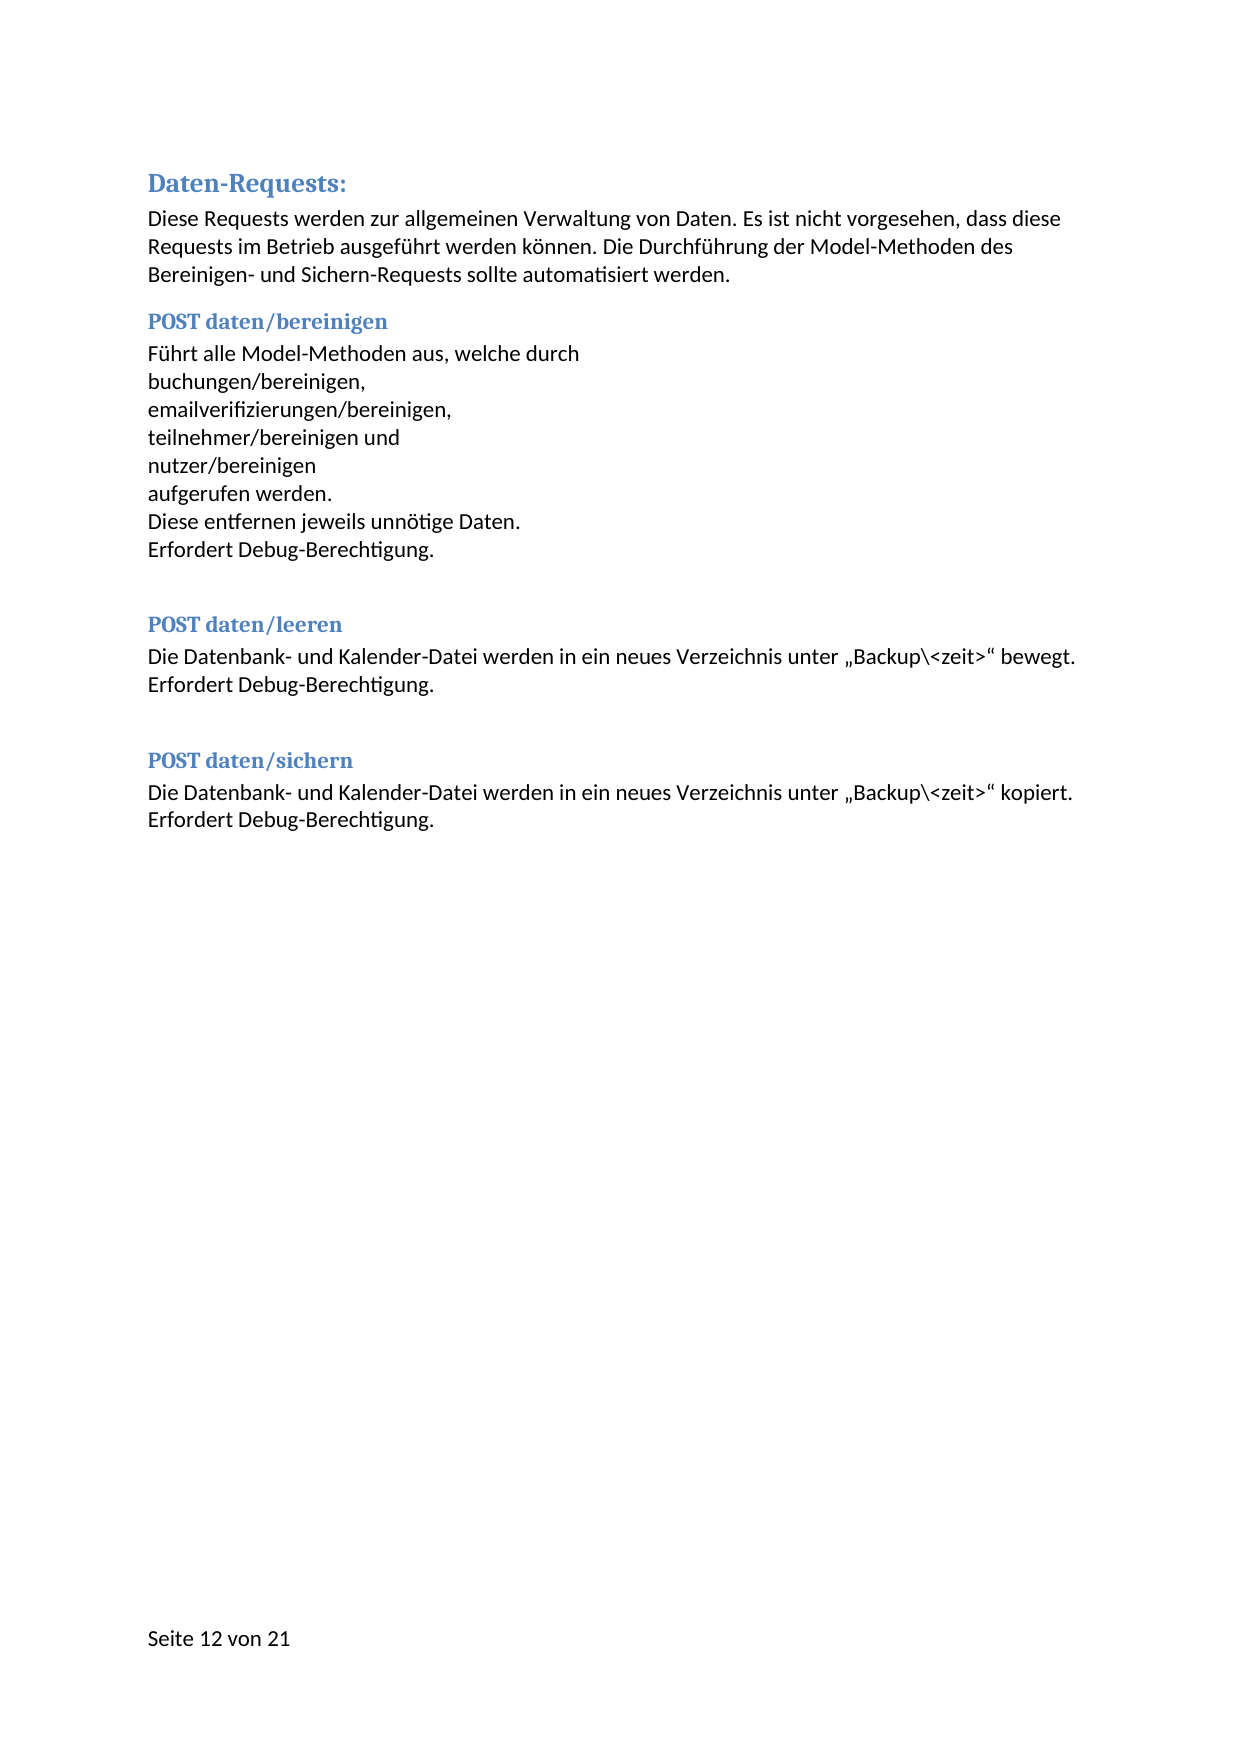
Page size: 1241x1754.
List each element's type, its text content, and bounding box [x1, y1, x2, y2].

text teilnehmer/bereinigen und [148, 423, 1093, 451]
subtitle POST daten/leeren [148, 612, 1093, 639]
text aufgerufen werden. [148, 479, 1093, 507]
subtitle Daten-Requests: [148, 168, 1093, 199]
subtitle POST daten/bereinigen [148, 309, 1093, 335]
text emailverifizierungen/bereinigen, [148, 395, 1093, 423]
text Die Datenbank- und Kalender-Datei werden in ein neues Verzeichnis unter „Backup\<zeit>“ kopiert. [148, 778, 1093, 806]
text Diese Requests werden zur allgemeinen Verwaltung von Daten. Es ist nicht vorgesehen, dass diese Requests im Betrieb ausgeführt werden können. Die Durchführung der Model-Methoden des Bereinigen- und Sichern-Requests sollte automatisiert werden. [148, 204, 1093, 288]
text nutzer/bereinigen [148, 451, 1093, 479]
text Diese entfernen jeweils unnötige Daten. [148, 507, 1093, 535]
text Die Datenbank- und Kalender-Datei werden in ein neues Verzeichnis unter „Backup\<zeit>“ bewegt. [148, 642, 1093, 671]
text buchungen/bereinigen, [148, 367, 1093, 395]
subtitle POST daten/sichern [148, 747, 1093, 774]
text Führt alle Model-Methoden aus, welche durch [148, 339, 1093, 367]
text Erfordert Debug-Berechtigung. [148, 535, 1093, 563]
text Erfordert Debug-Berechtigung. [148, 806, 1093, 834]
text Erfordert Debug-Berechtigung. [148, 671, 1093, 698]
